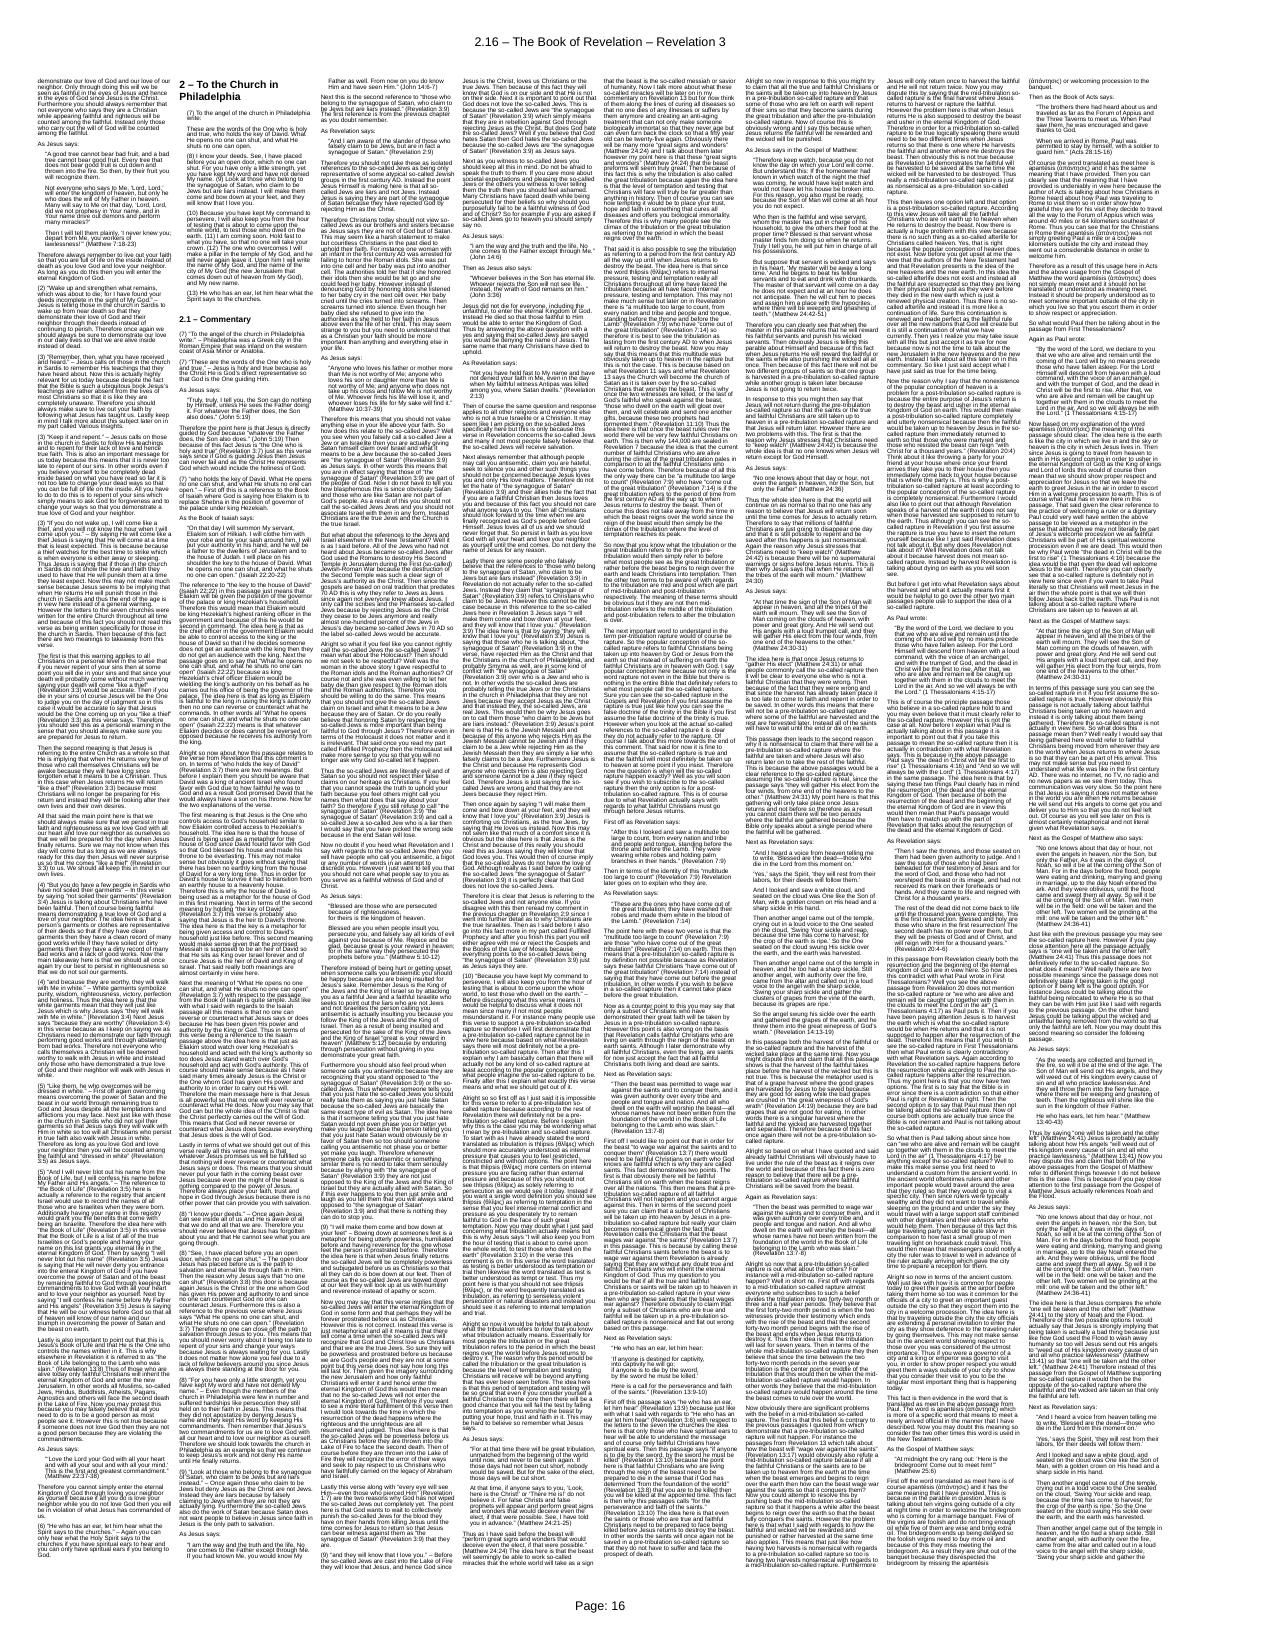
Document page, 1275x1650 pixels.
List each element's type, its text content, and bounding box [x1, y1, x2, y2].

text As Jesus says: [37, 142, 172, 147]
text As the Book of Isaiah says: [179, 516, 313, 521]
text (13) He who has an ear, let him hear what the Spirit says to the churches. [187, 291, 313, 303]
text “Blessed are those who are persecuted because of righteousness, for theirs is the kingdom of heaven. [328, 904, 455, 922]
text First off as Revelation says: [604, 820, 738, 826]
text As Jesus says: [321, 894, 455, 900]
text “At midnight the cry rang out: ‘Here is the bridegroom! Come out to meet him!’” (Matthew 25:6) [894, 1457, 1021, 1474]
text As Jesus says: [321, 356, 455, 362]
text Next as Revelation says: [604, 1336, 738, 1342]
text As Jesus says: [745, 465, 879, 471]
text “The brothers there had heard about us and traveled as far as the Forum of Appius and the Three Taverns to meet us. When Paul saw them, he was encouraged and gave thanks to God. [1036, 105, 1162, 134]
text “Yet you have held fast to My name and have not denied your faith in Me, even in the day when My faithful witness Antipas was killed among you, where Satan dwells.” (Revelation 2:13) [470, 371, 596, 400]
text “Whoever believes in the Son has eternal life. Whoever rejects the Son will not see life. Instead, the wrath of God remains on him.” (John 3:36) [470, 276, 596, 299]
text He who has ears, let him hear.” (Matthew 13:40-43) [1036, 1114, 1162, 1126]
text Next as Revelation says: [604, 1072, 738, 1078]
text Next as Revelation says: [745, 840, 879, 846]
text (7) To the angel of the church in Philadelphia write: [187, 110, 313, 122]
text As Revelation says: [887, 839, 1021, 844]
subtitle Commentary [179, 315, 313, 324]
text As Jesus says: [179, 387, 313, 393]
text Next as Revelation says: [1028, 1404, 1162, 1410]
text ‘If anyone is destined for captivity, into captivity he will go; if anyone is to die by the sword, by the sword he must be killed.’ [611, 1356, 738, 1380]
text As Paul wrote: [887, 616, 1021, 621]
text “He who has an ear, let him hear: [611, 1346, 738, 1352]
text Therefore you cannot simply enter the eternal Kingdom of God through loving your neighbor as yourself because if all you do is love your neighbor while you do not love God then you will be in violation of what Jesus has commanded of us. [37, 1485, 172, 1520]
text As the Gospel of Matthew says: [887, 1447, 1021, 1453]
text Next as the Gospel of Matthew also says: [1028, 836, 1162, 842]
text Again as Revelation says: [745, 1194, 879, 1200]
text As Revelation says: [604, 891, 738, 897]
text As Jesus says: [1028, 1047, 1162, 1053]
text Then as Jesus also says: [462, 266, 596, 271]
text As Revelation says: [321, 128, 455, 134]
text As Jesus says: [179, 1532, 313, 1538]
text As Jesus says: [462, 1437, 596, 1442]
text Then as the Book of Acts says: [1028, 95, 1162, 101]
text As Jesus says: [745, 589, 879, 595]
text “I am the way and the truth and the life. No one comes to the Father except through Me.” (John 14:6) [470, 244, 596, 261]
text Next as the Gospel of Matthew says: [1028, 618, 1162, 624]
subtitle To the Church in Philadelphia [179, 79, 313, 103]
text As Jesus says: [37, 1447, 172, 1453]
text As Revelation says: [462, 360, 596, 366]
text Again as Paul wrote: [1028, 337, 1162, 343]
text As Jesus says: [462, 233, 596, 239]
text As Jesus says: [1028, 1205, 1162, 1211]
text As Jesus says in the Gospel of Matthew: [745, 147, 879, 153]
text These are the words of the One who is holy and true, who holds the key of David. What He opens no one can shut, and what He shuts no one can open. [187, 126, 313, 150]
